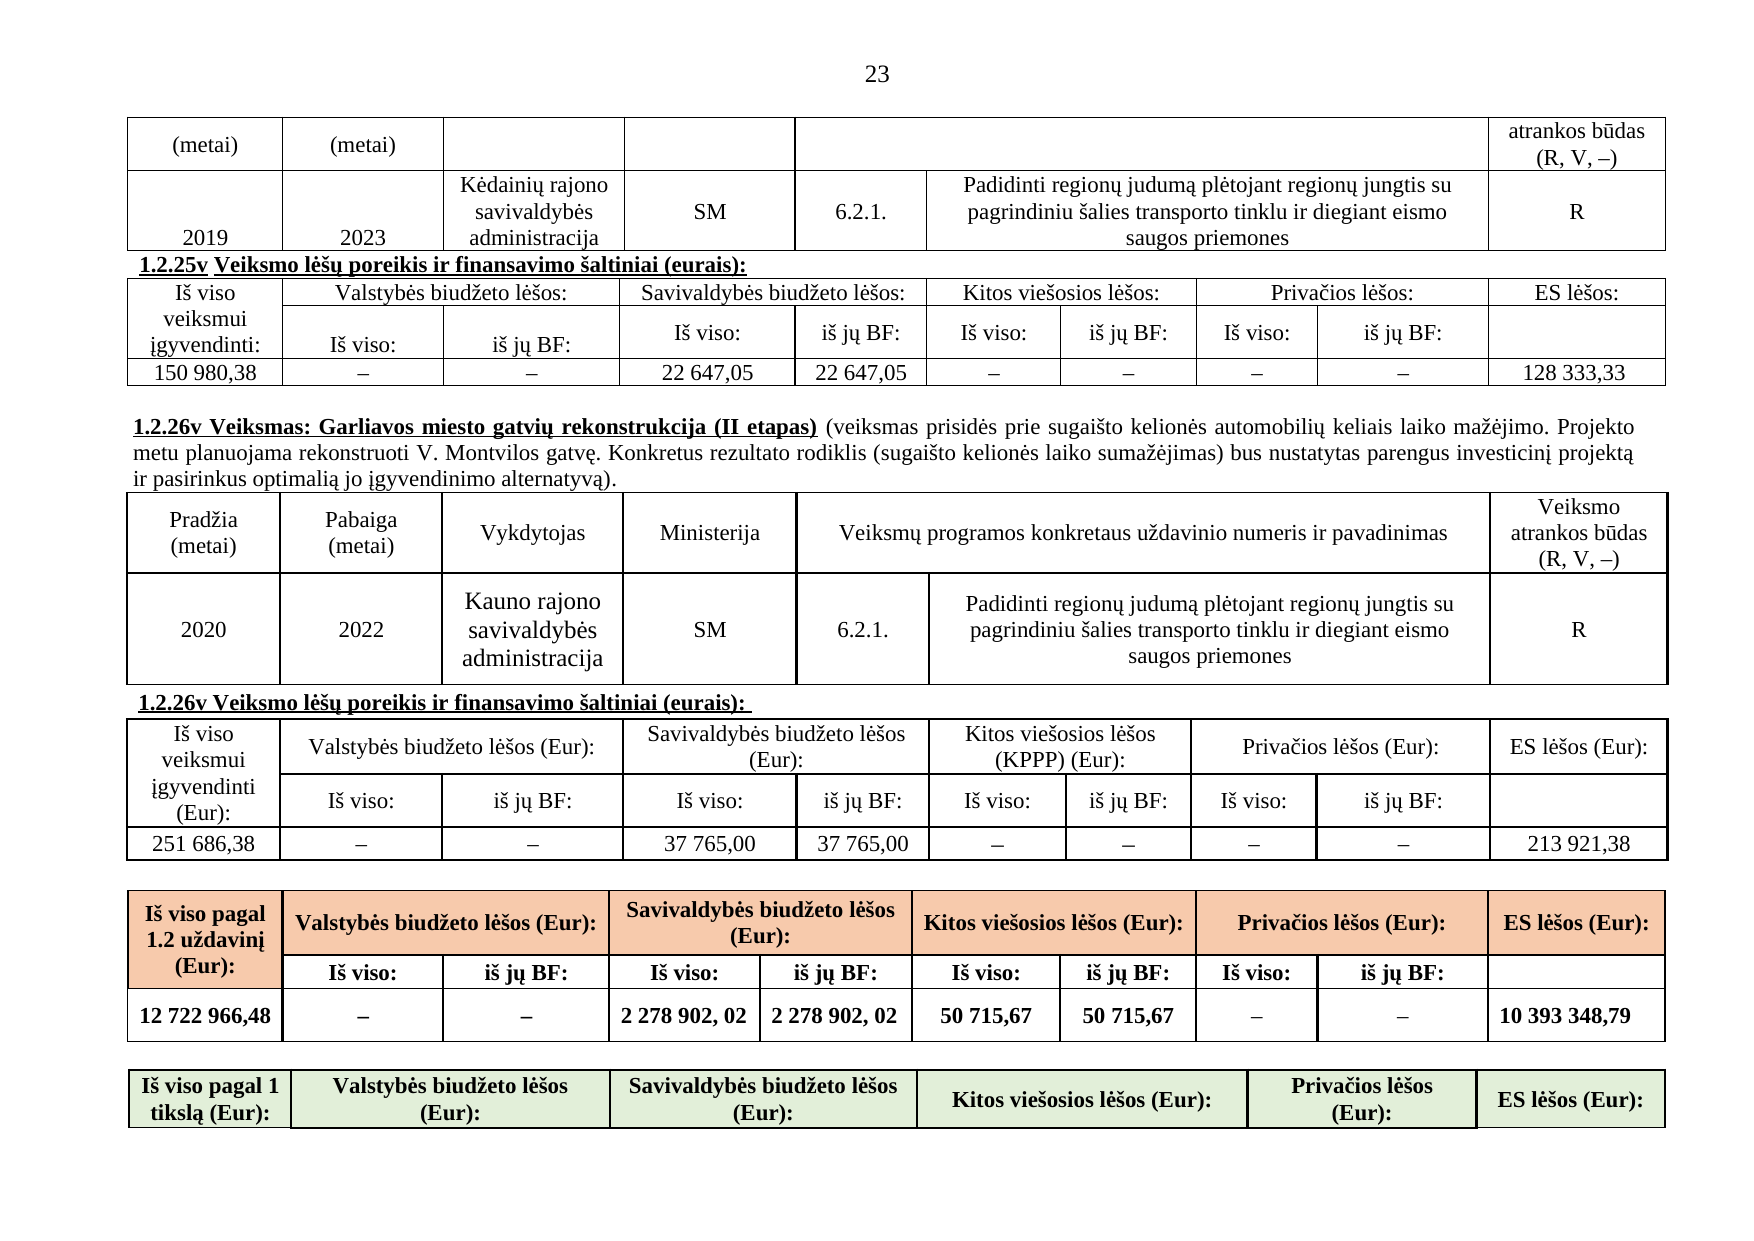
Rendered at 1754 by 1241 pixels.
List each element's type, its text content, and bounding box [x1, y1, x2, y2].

table_cell iš jų BF: [761, 956, 911, 988]
table_cell 1.2.25v Veiksmo lėšų poreikis ir finansavimo šaltiniai (eurais): [128, 251, 1665, 278]
table_cell Valstybės biudžeto lėšos: [283, 279, 619, 305]
table_cell Iš viso: [1192, 775, 1315, 826]
table_header Iš viso pagal 1.2 uždavinį (Eur): [129, 891, 281, 988]
table_header Pradžia (metai) [128, 493, 279, 572]
table_cell Iš viso: [284, 956, 442, 988]
table_header atrankos būdas (R, V, –) [1489, 118, 1665, 170]
table_cell iš jų BF: [444, 956, 608, 988]
table_cell Iš viso: [927, 306, 1060, 358]
table_cell R [1489, 171, 1665, 250]
table_header (metai) [283, 118, 443, 170]
table_cell – [1318, 359, 1488, 385]
table_cell Kitos viešosios lėšos (KPPP) (Eur): [930, 720, 1190, 773]
table_cell 2022 [281, 574, 441, 684]
table_cell – [930, 828, 1065, 859]
table_cell iš jų BF: [798, 775, 928, 826]
table_cell Padidinti regionų judumą plėtojant regionų jungtis su pagrindiniu šalies transporto tinklu ir diegiant eismo saugos priemones [930, 574, 1489, 684]
table_cell Valstybės biudžeto lėšos (Eur): [281, 720, 622, 773]
table_cell – [281, 828, 441, 859]
table_header Iš viso pagal 1 tikslą (Eur): [130, 1071, 290, 1127]
table_cell Iš viso: [610, 956, 759, 988]
table_cell 150 980,38 [128, 359, 282, 385]
table_cell iš jų BF: [1319, 956, 1487, 988]
table_cell – [1319, 989, 1487, 1041]
table_header [625, 118, 794, 170]
table_cell iš jų BF: [443, 775, 622, 826]
table_cell – [1067, 828, 1190, 859]
table_cell Iš viso veiksmui įgyvendinti: [128, 279, 282, 358]
table_cell 12 722 966,48 [128, 989, 281, 1041]
table_header (metai) [128, 118, 282, 170]
table_cell Savivaldybės biudžeto lėšos (Eur): [624, 720, 928, 773]
table_cell 128 333,33 [1489, 359, 1665, 385]
table_header Pabaiga (metai) [281, 493, 441, 572]
table_cell – [1061, 359, 1196, 385]
table_cell Iš viso veiksmui įgyvendinti (Eur): [128, 720, 279, 826]
table_cell Iš viso: [1197, 306, 1317, 358]
table_cell 37 765,00 [624, 828, 795, 859]
table_cell 1.2.26v Veiksmo lėšų poreikis ir finansavimo šaltiniai (eurais): [127, 685, 1667, 718]
table_header Veiksmų programos konkretaus uždavinio numeris ir pavadinimas [798, 493, 1489, 572]
table_cell SM [625, 171, 794, 250]
table_cell – [1318, 828, 1489, 859]
table_cell R [1491, 574, 1666, 684]
table_cell Iš viso: [913, 956, 1059, 988]
table_cell 10 393 348,79 [1489, 989, 1664, 1041]
table_header [444, 118, 624, 170]
table_header Kitos viešosios lėšos (Eur): [913, 891, 1195, 954]
table_header Veiksmo atrankos būdas (R, V, –) [1491, 493, 1666, 572]
table_cell Privačios lėšos (Eur): [1192, 720, 1489, 773]
table_cell Kitos viešosios lėšos: [927, 279, 1196, 305]
table_header ES lėšos (Eur): [1478, 1071, 1664, 1127]
table_header Savivaldybės biudžeto lėšos (Eur): [610, 891, 911, 954]
table_cell – [443, 828, 622, 859]
table_cell 213 921,38 [1491, 828, 1666, 859]
table_header Privačios lėšos (Eur): [1197, 891, 1487, 954]
table_cell iš jų BF: [444, 306, 619, 358]
table_cell – [927, 359, 1060, 385]
table_cell Iš viso: [1197, 956, 1316, 988]
table_cell – [444, 359, 619, 385]
table_cell Savivaldybės biudžeto lėšos: [620, 279, 926, 305]
table_cell Iš viso: [283, 306, 443, 358]
table_cell ES lėšos: [1489, 279, 1665, 305]
table_cell Iš viso: [281, 775, 441, 826]
table_cell SM [624, 574, 795, 684]
table_cell iš jų BF: [1318, 306, 1488, 358]
table_cell Iš viso: [624, 775, 795, 826]
table_cell Privačios lėšos: [1197, 279, 1488, 305]
table_cell 6.2.1. [796, 171, 926, 250]
table_cell [1489, 306, 1665, 358]
table_cell iš jų BF: [1318, 775, 1489, 826]
table_cell [1489, 956, 1664, 988]
table_cell 22 647,05 [620, 359, 794, 385]
table_cell iš jų BF: [796, 306, 926, 358]
table_cell Kėdainių rajono savivaldybės administracija [444, 171, 624, 250]
table_cell 37 765,00 [798, 828, 928, 859]
table_cell Padidinti regionų judumą plėtojant regionų jungtis su pagrindiniu šalies transporto tinklu ir diegiant eismo saugos priemones [927, 171, 1488, 250]
table_cell Iš viso: [620, 306, 794, 358]
table_header Savivaldybės biudžeto lėšos (Eur): [611, 1071, 916, 1127]
table_cell – [283, 359, 443, 385]
table_cell 2023 [283, 171, 443, 250]
table_header Valstybės biudžeto lėšos (Eur): [284, 891, 608, 954]
table_cell – [284, 989, 442, 1041]
table_header Ministerija [624, 493, 795, 572]
table_cell Iš viso: [930, 775, 1065, 826]
table_cell iš jų BF: [1061, 306, 1196, 358]
table_cell 2 278 902, 02 [610, 989, 759, 1041]
table_cell 251 686,38 [128, 828, 279, 859]
table_header Kitos viešosios lėšos (Eur): [918, 1071, 1246, 1127]
table_header [796, 118, 1488, 170]
table_cell – [1197, 989, 1316, 1041]
table_cell 2020 [128, 574, 279, 684]
table_cell 50 715,67 [913, 989, 1059, 1041]
table_cell – [1192, 828, 1315, 859]
table_header Privačios lėšos (Eur): [1249, 1071, 1475, 1127]
table_cell iš jų BF: [1067, 775, 1190, 826]
table_cell 50 715,67 [1061, 989, 1195, 1041]
table_cell [1491, 775, 1666, 826]
table_cell – [1197, 359, 1317, 385]
table_cell iš jų BF: [1061, 956, 1195, 988]
table_header Valstybės biudžeto lėšos (Eur): [292, 1071, 609, 1127]
table_cell – [444, 989, 608, 1041]
table_cell 6.2.1. [798, 574, 928, 684]
table_cell 2019 [128, 171, 282, 250]
text 1.2.26v Veiksmas: Garliavos miesto gatvių rekonstrukcija (II etapas) (veiksmas prisidės prie sugaišto kelionės automobilių keliais laiko mažėjimo. Projekto metu planuojama rekonstruoti V. Montvilos gatvę. Konkretus rezultato rodiklis (sugaišto kelionės laiko sumažėjimas) bus nustatytas parengus investicinį projektą ir pasirinkus optimalią jo įgyvendinimo alternatyvą). [133, 413, 1636, 492]
table_cell Kauno rajono savivaldybės administracija [443, 574, 622, 684]
table_header Vykdytojas [443, 493, 622, 572]
table_cell 2 278 902, 02 [761, 989, 911, 1041]
table_header ES lėšos (Eur): [1489, 891, 1664, 954]
table_cell ES lėšos (Eur): [1491, 720, 1666, 773]
table_cell 22 647,05 [796, 359, 926, 385]
